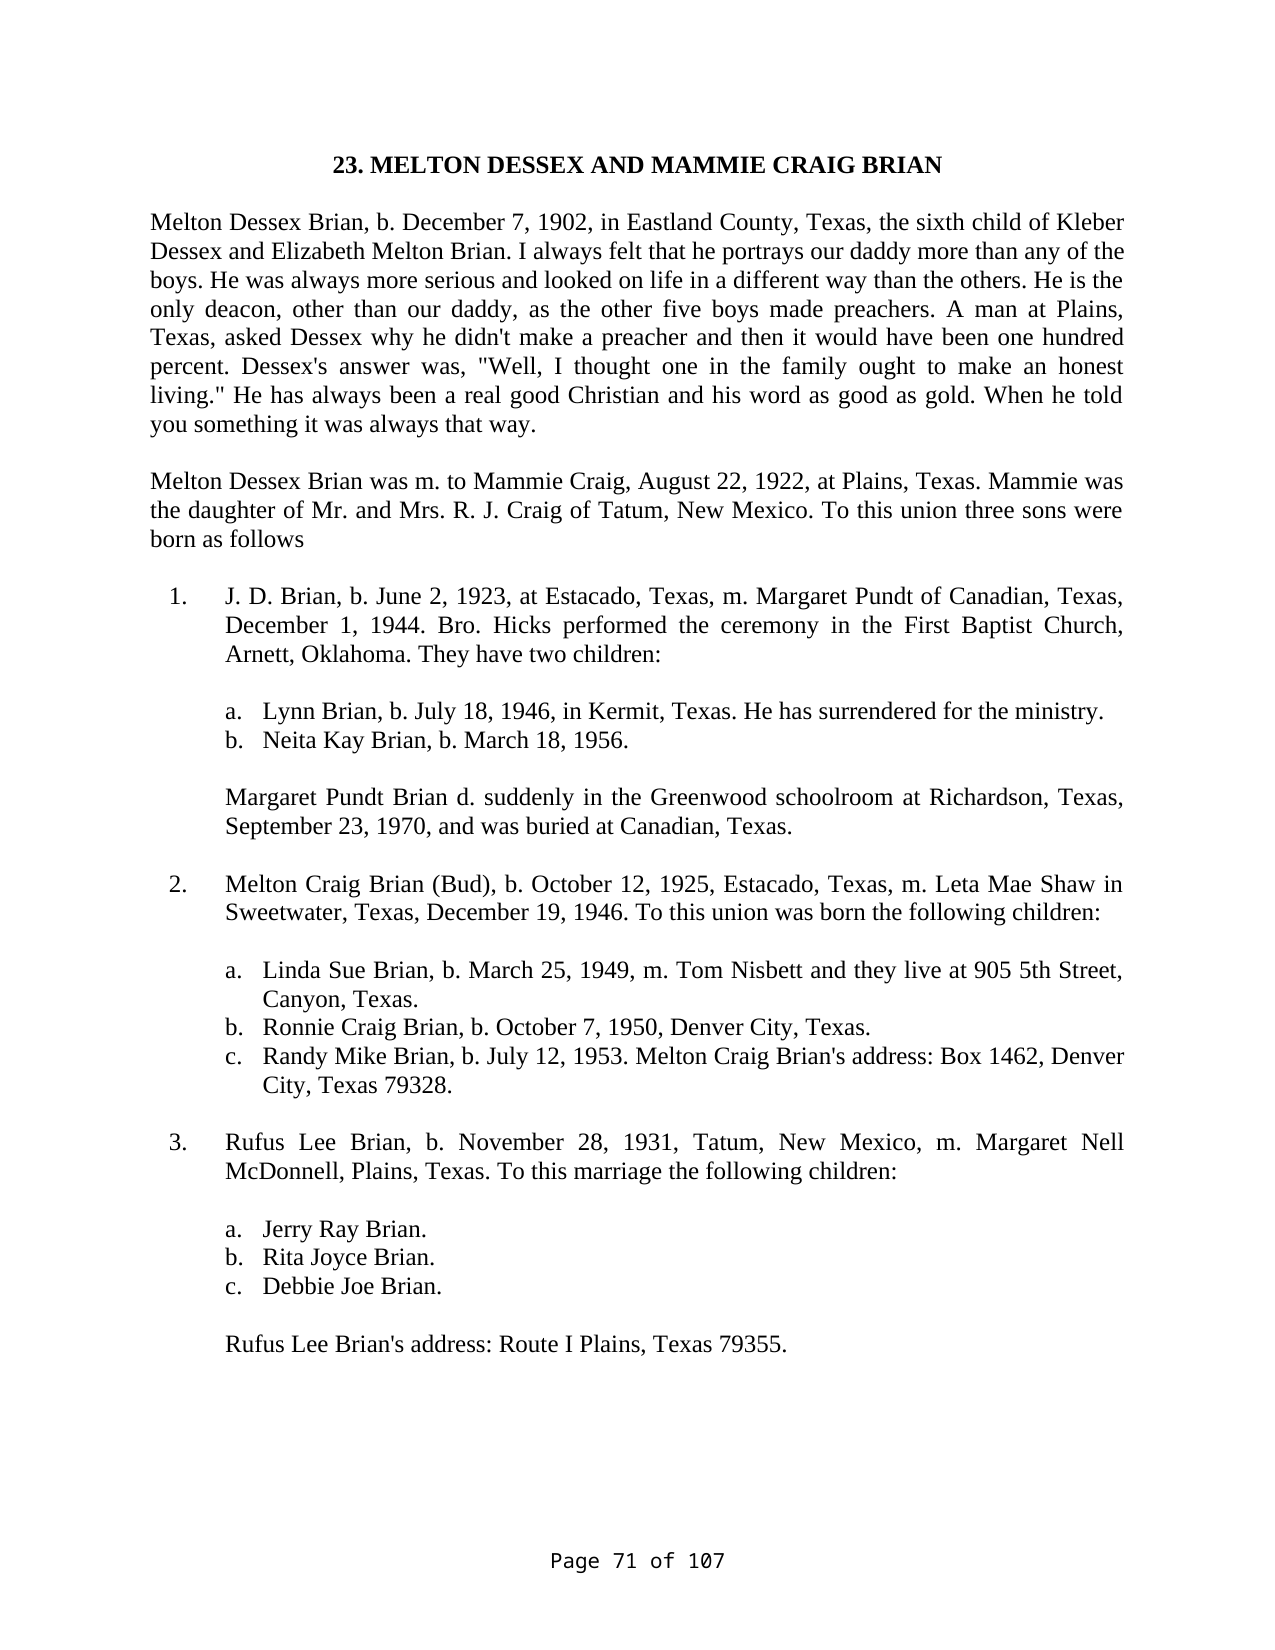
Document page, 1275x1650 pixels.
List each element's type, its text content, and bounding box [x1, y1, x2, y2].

text Melton Dessex Brian was m. to Mammie Craig, August 22, 1922, at Plains, Texas. Mammie was the daughter of Mr. and Mrs. R. J. Craig of Tatum, New Mexico. To this union three sons were born as follows [150, 466, 1125, 552]
text 3. Rufus Lee Brian, b. November 28, 1931, Tatum, New Mexico, m. Margaret Nell McDonnell, Plains, Texas. To this marriage the following children: [150, 1127, 1125, 1185]
subtitle Rufus Lee Brian's address: Route I Plains, Texas 79355. [150, 1329, 1125, 1357]
text Margaret Pundt Brian d. suddenly in the Greenwood schoolroom at Richardson, Texas, September 23, 1970, and was buried at Canadian, Texas. [225, 782, 1125, 840]
text c. Debbie Joe Brian. [150, 1271, 1125, 1300]
text a. Jerry Ray Brian. [150, 1214, 1125, 1242]
text b. Rita Joyce Brian. [150, 1242, 1125, 1271]
text 1. J. D. Brian, b. June 2, 1923, at Estacado, Texas, m. Margaret Pundt of Canadian, Texas, December 1, 1944. Bro. Hicks performed the ceremony in the First Baptist Church, Arnett, Oklahoma. They have two children: [150, 581, 1125, 667]
text a. Linda Sue Brian, b. March 25, 1949, m. Tom Nisbett and they live at 905 5th Street, Canyon, Texas. [150, 955, 1125, 1012]
text Melton Dessex Brian, b. December 7, 1902, in Eastland County, Texas, the sixth child of Kleber Dessex and Elizabeth Melton Brian. I always felt that he portrays our daddy more than any of the boys. He was always more serious and looked on life in a different way than the others. He is the only deacon, other than our daddy, as the other five boys made preachers. A man at Plains, Texas, asked Dessex why he didn't make a preacher and then it would have been one hundred percent. Dessex's answer was, "Well, I thought one in the family ought to make an honest living." He has always been a real good Christian and his word as good as gold. When he told you something it was always that way. [150, 207, 1125, 437]
text c. Randy Mike Brian, b. July 12, 1953. Melton Craig Brian's address: Box 1462, Denver City, Texas 79328. [150, 1041, 1125, 1099]
text b. Ronnie Craig Brian, b. October 7, 1950, Denver City, Texas. [150, 1012, 1125, 1041]
text a. Lynn Brian, b. July 18, 1946, in Kermit, Texas. He has surrendered for the ministry. [150, 696, 1125, 725]
text 2. Melton Craig Brian (Bud), b. October 12, 1925, Estacado, Texas, m. Leta Mae Shaw in Sweetwater, Texas, December 19, 1946. To this union was born the following children: [150, 869, 1125, 926]
text 23. MELTON DESSEX AND MAMMIE CRAIG BRIAN [150, 150, 1125, 179]
text b. Neita Kay Brian, b. March 18, 1956. [150, 725, 1125, 754]
